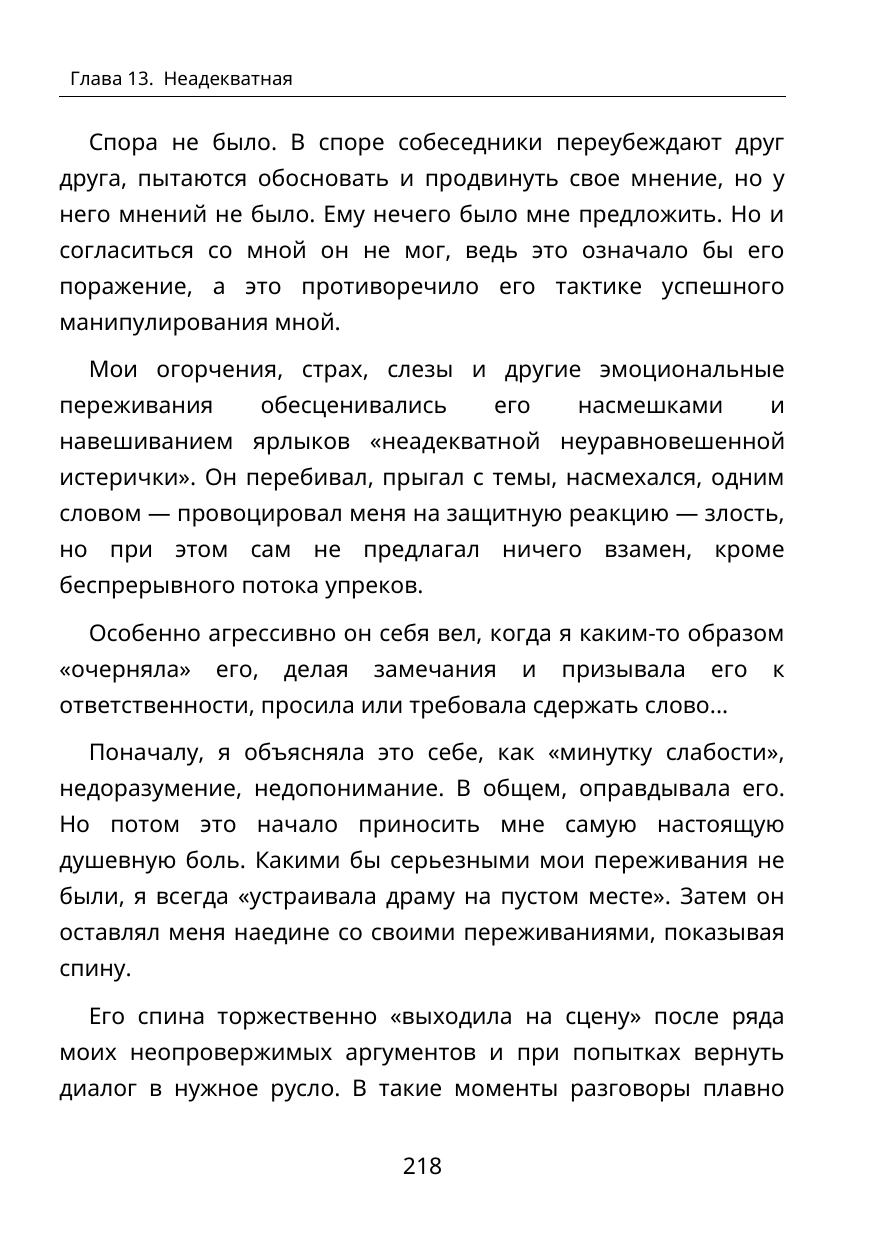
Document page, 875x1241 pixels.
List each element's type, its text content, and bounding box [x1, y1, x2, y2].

text Мои огорчения, страх, слезы и другие эмоциональные переживания обесценивались его насмешками и навешиванием ярлыков «неадекватной неуравновешенной истерички». Он перебивал, прыгал с темы, насмехался, одним словом — провоцировал меня на защитную реакцию — злость, но при этом сам не предлагал ничего взамен, кроме беспрерывного потока упреков. [59, 353, 786, 600]
text Спора не было. В споре собеседники переубеждают друг друга, пытаются обосновать и продвинуть свое мнение, но у него мнений не было. Ему нечего было мне предложить. Но и согласиться со мной он не мог, ведь это означало бы его поражение, а это противоречило его тактике успешного манипулирования мной. [59, 126, 786, 337]
text Поначалу, я объясняла это себе, как «минутку слабости», недоразумение, недопонимание. В общем, оправдывала его. Но потом это начало приносить мне самую настоящую душевную боль. Какими бы серьезными мои переживания не были, я всегда «устраивала драму на пустом месте». Затем он оставлял меня наедине со своими переживаниями, показывая спину. [59, 736, 786, 983]
text Его спина торжественно «выходила на сцену» после ряда моих неопровержимых аргументов и при попытках вернуть диалог в нужное русло. В такие моменты разговоры плавно [59, 1000, 786, 1103]
text Особенно агрессивно он себя вел, когда я каким-то образом «очерняла» его, делая замечания и призывала его к ответственности, просила или требовала сдержать слово... [59, 617, 786, 720]
